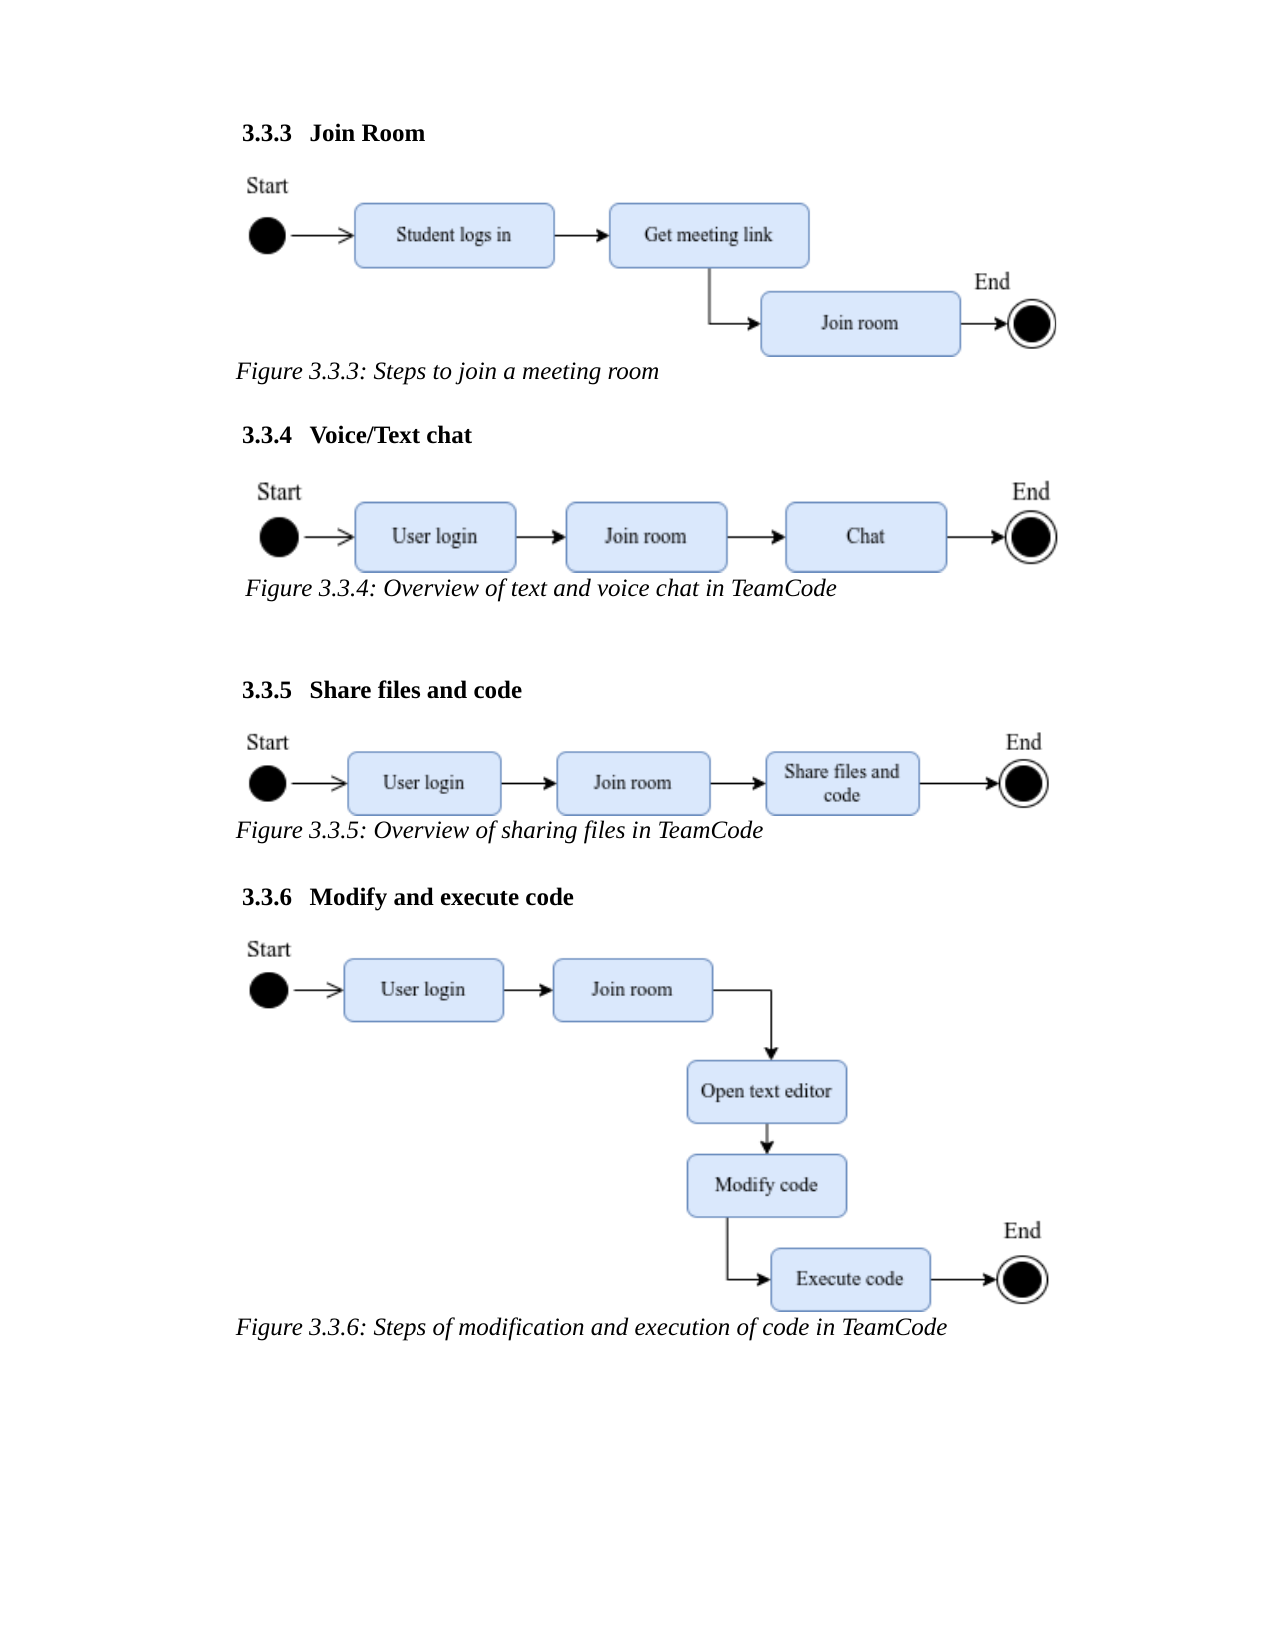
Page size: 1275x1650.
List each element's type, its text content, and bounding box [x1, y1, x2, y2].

text Figure 3.3.4: Overview of text and voice chat in TeamCode [245, 573, 1066, 602]
text Figure 3.3.5: Overview of sharing files in TeamCode [236, 816, 1056, 844]
picture [235, 935, 1057, 1312]
subtitle Share files and code [236, 675, 1157, 703]
text Figure 3.3.6: Steps of modification and execution of code in TeamCode [236, 1312, 1056, 1341]
subtitle Voice/Text chat [236, 420, 1157, 449]
picture [245, 477, 1066, 573]
subtitle Modify and execute code [236, 882, 1157, 910]
subtitle Join Room [236, 118, 1157, 147]
text Figure 3.3.3: Steps to join a meeting room [236, 357, 1056, 385]
picture [235, 728, 1057, 816]
picture [235, 171, 1057, 357]
